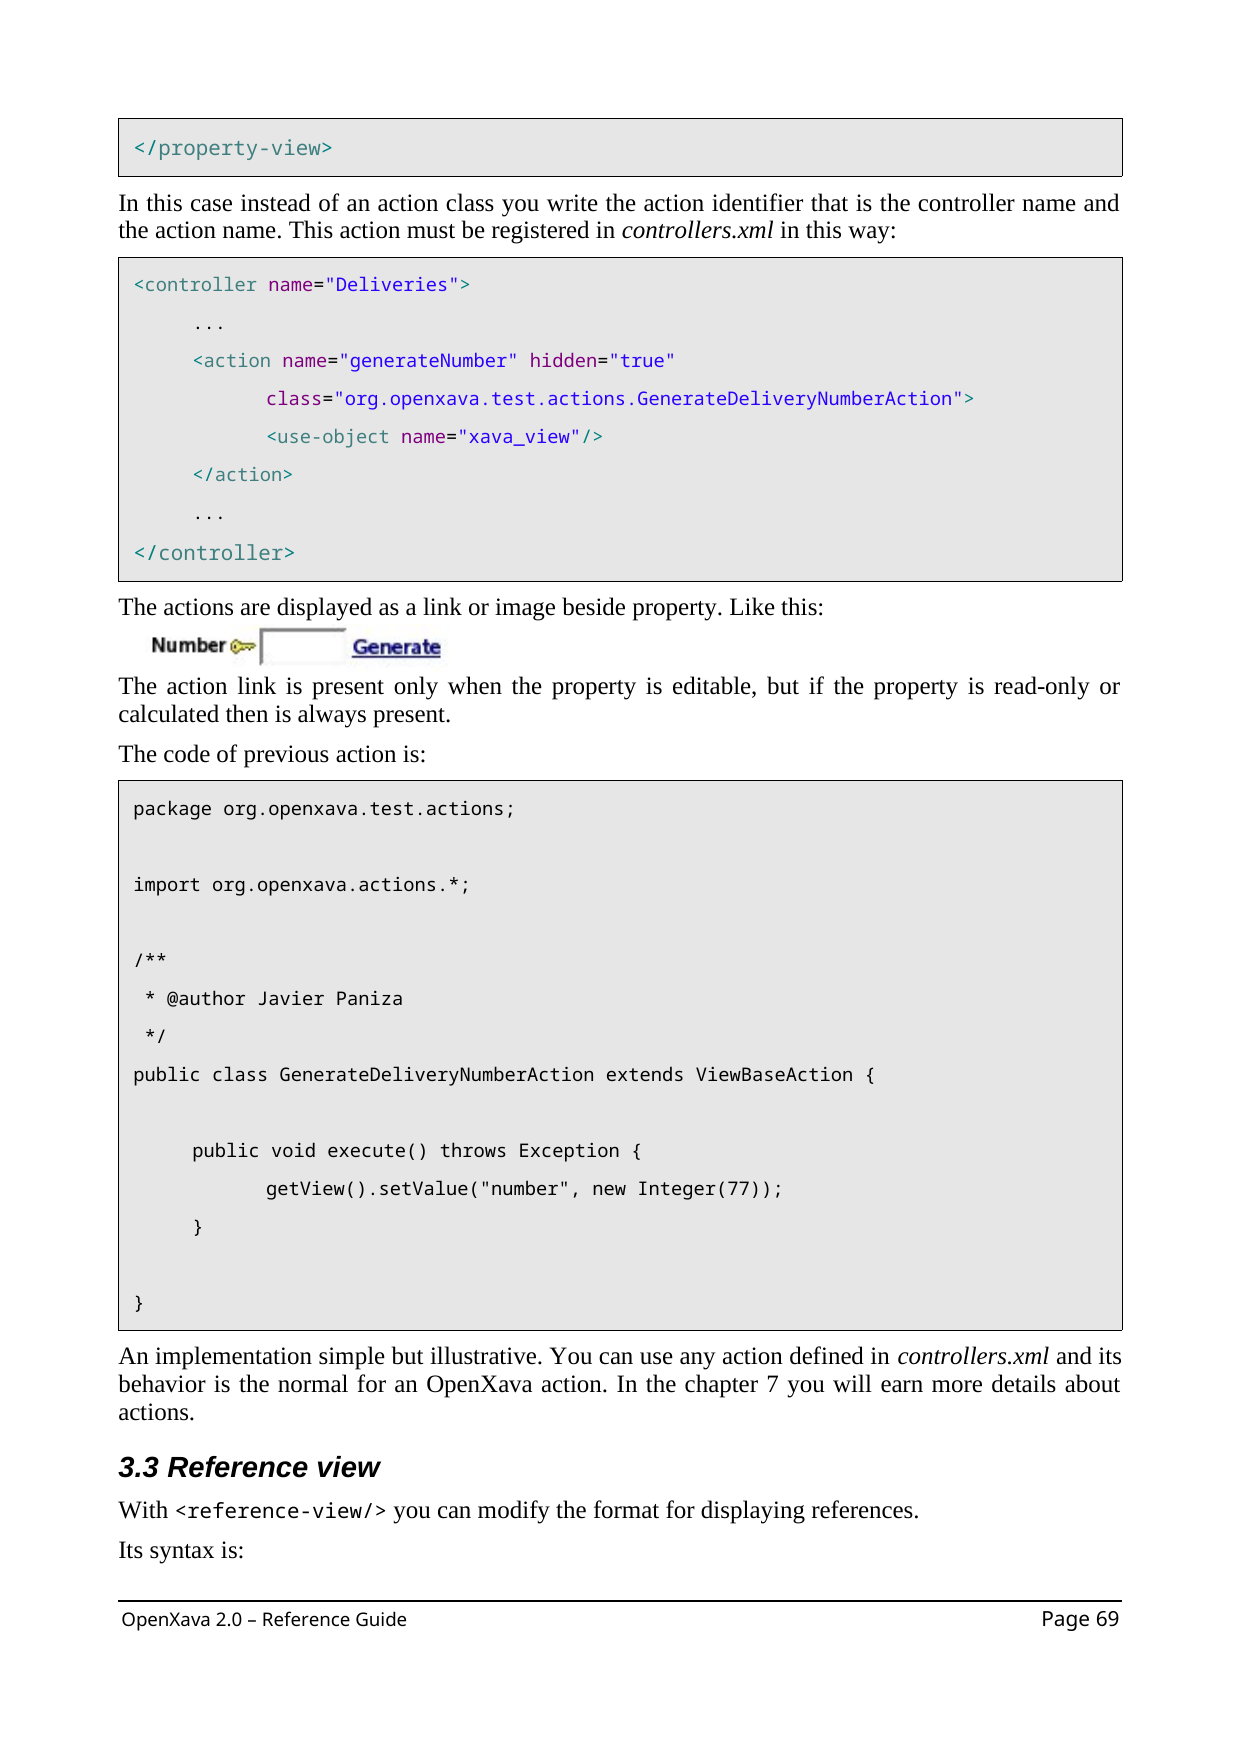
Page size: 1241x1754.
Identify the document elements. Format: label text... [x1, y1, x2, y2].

text getView().setValue("number", new Integer(77)); [119, 1161, 1122, 1199]
text The code of previous action is: [118, 740, 1122, 768]
text package org.openxava.test.actions; [119, 781, 1122, 818]
picture [144, 624, 450, 673]
text In this case instead of an action class you write the action identifier that is the controller name and the action name. This action must be registered in controllers.xml in this way: [118, 189, 1122, 244]
subtitle Reference view [118, 1451, 1122, 1483]
text * @author Javier Paniza [119, 971, 1122, 1008]
text The action link is present only when the property is editable, but if the property is read-only or calculated then is always present. [118, 633, 1122, 728]
text <action name="generateNumber" hidden="true" [119, 333, 1122, 371]
text The actions are displayed as a link or image beside property. Like this: [118, 593, 1122, 621]
text */ [119, 1008, 1122, 1047]
text With <reference-view/> you can modify the format for displaying references. [118, 1496, 1122, 1524]
text public class GenerateDeliveryNumberAction extends ViewBaseAction { [119, 1047, 1122, 1084]
text public void execute() throws Exception { [119, 1123, 1122, 1161]
text } [119, 1199, 1122, 1237]
text ... [119, 294, 1122, 333]
text </property-view> [119, 119, 1122, 176]
text An implementation simple but illustrative. You can use any action defined in controllers.xml and its behavior is the normal for an OpenXava action. In the chapter 7 you will earn more details about actions. [118, 1342, 1122, 1426]
text <controller name="Deliveries"> [119, 258, 1122, 294]
text /** [119, 932, 1122, 971]
text </action> [119, 447, 1122, 485]
text } [119, 1275, 1122, 1330]
text ... [119, 485, 1122, 523]
text import org.openxava.actions.*; [119, 856, 1122, 894]
text Its syntax is: [118, 1537, 1122, 1564]
text <use-object name="xava_view"/> [119, 409, 1122, 447]
text </controller> [119, 523, 1122, 581]
text class="org.openxava.test.actions.GenerateDeliveryNumberAction"> [119, 371, 1122, 409]
